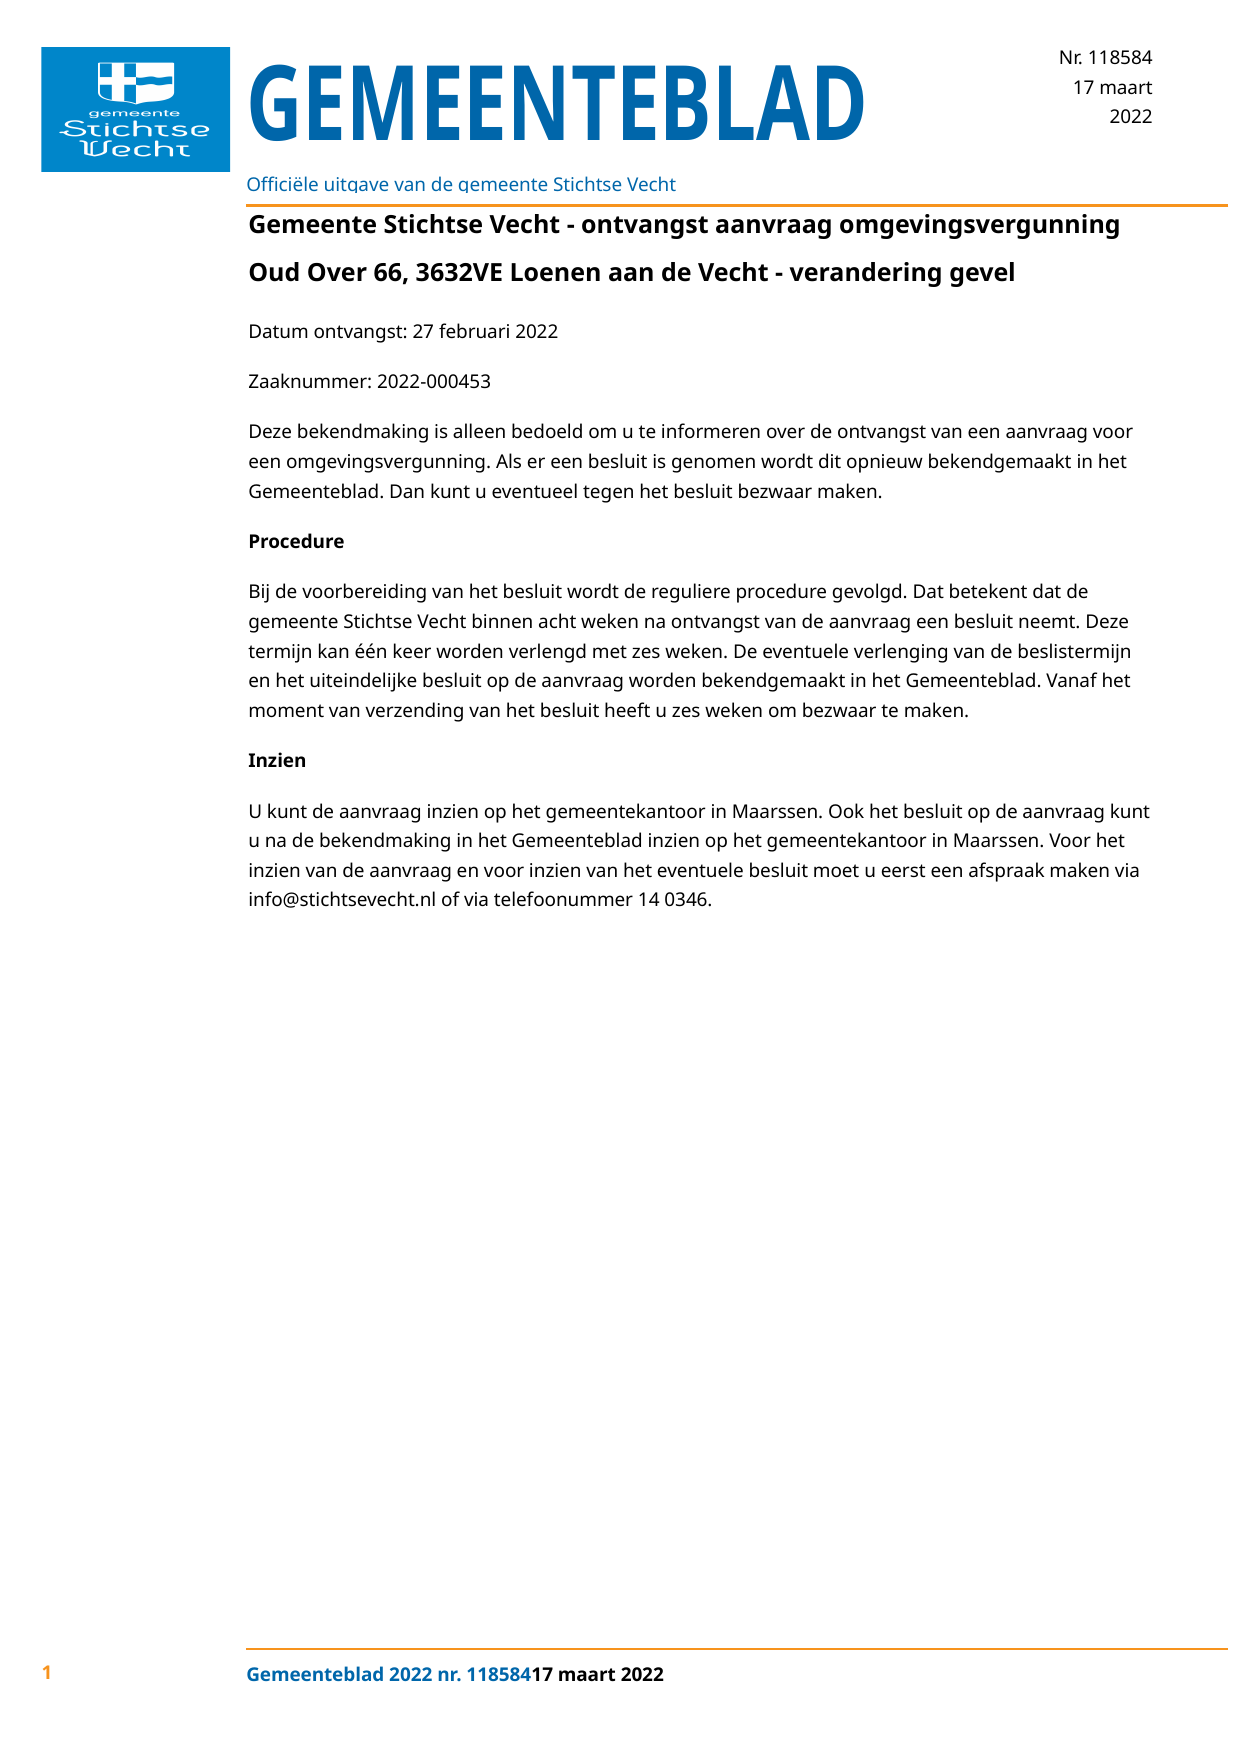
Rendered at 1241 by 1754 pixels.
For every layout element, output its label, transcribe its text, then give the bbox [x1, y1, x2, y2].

text Procedure [248, 528, 1152, 554]
picture [137, 63, 174, 103]
text Datum ontvangst: 27 februari 2022 [248, 318, 1152, 344]
picture [99, 63, 135, 101]
text Gemeente Stichtse Vecht - ontvangst aanvraag omgevingsvergunning Oud Over 66, 3632VE Loenen aan de Vecht - verandering gevel [248, 207, 1152, 288]
text U kunt de aanvraag inzien op het gemeentekantoor in Maarssen. Ook het besluit op de aanvraag kunt u na de bekendmaking in het Gemeenteblad inzien op het gemeentekantoor in Maarssen. Voor het inzien van de aanvraag en voor inzien van het eventuele besluit moet u eerst een afspraak maken via info@stichtsevecht.nl of via telefoonummer 14 0346. [248, 798, 1152, 912]
text Inzien [248, 747, 1152, 773]
text Deze bekendmaking is alleen bedoeld om u te informeren over de ontvangst van een aanvraag voor een omgevingsvergunning. Als er een besluit is genomen wordt dit opnieuw bekendgemaakt in het Gemeenteblad. Dan kunt u eventueel tegen het besluit bezwaar maken. [248, 419, 1152, 504]
text Bij de voorbereiding van het besluit wordt de reguliere procedure gevolgd. Dat betekent dat de gemeente Stichtse Vecht binnen acht weken na ontvangst van de aanvraag een besluit neemt. Deze termijn kan één keer worden verlengd met zes weken. De eventuele verlenging van de beslistermijn en het uiteindelijke besluit op de aanvraag worden bekendgemaakt in het Gemeenteblad. Vanaf het moment van verzending van het besluit heeft u zes weken om bezwaar te maken. [248, 579, 1152, 723]
text Zaaknummer: 2022-000453 [248, 368, 1152, 394]
